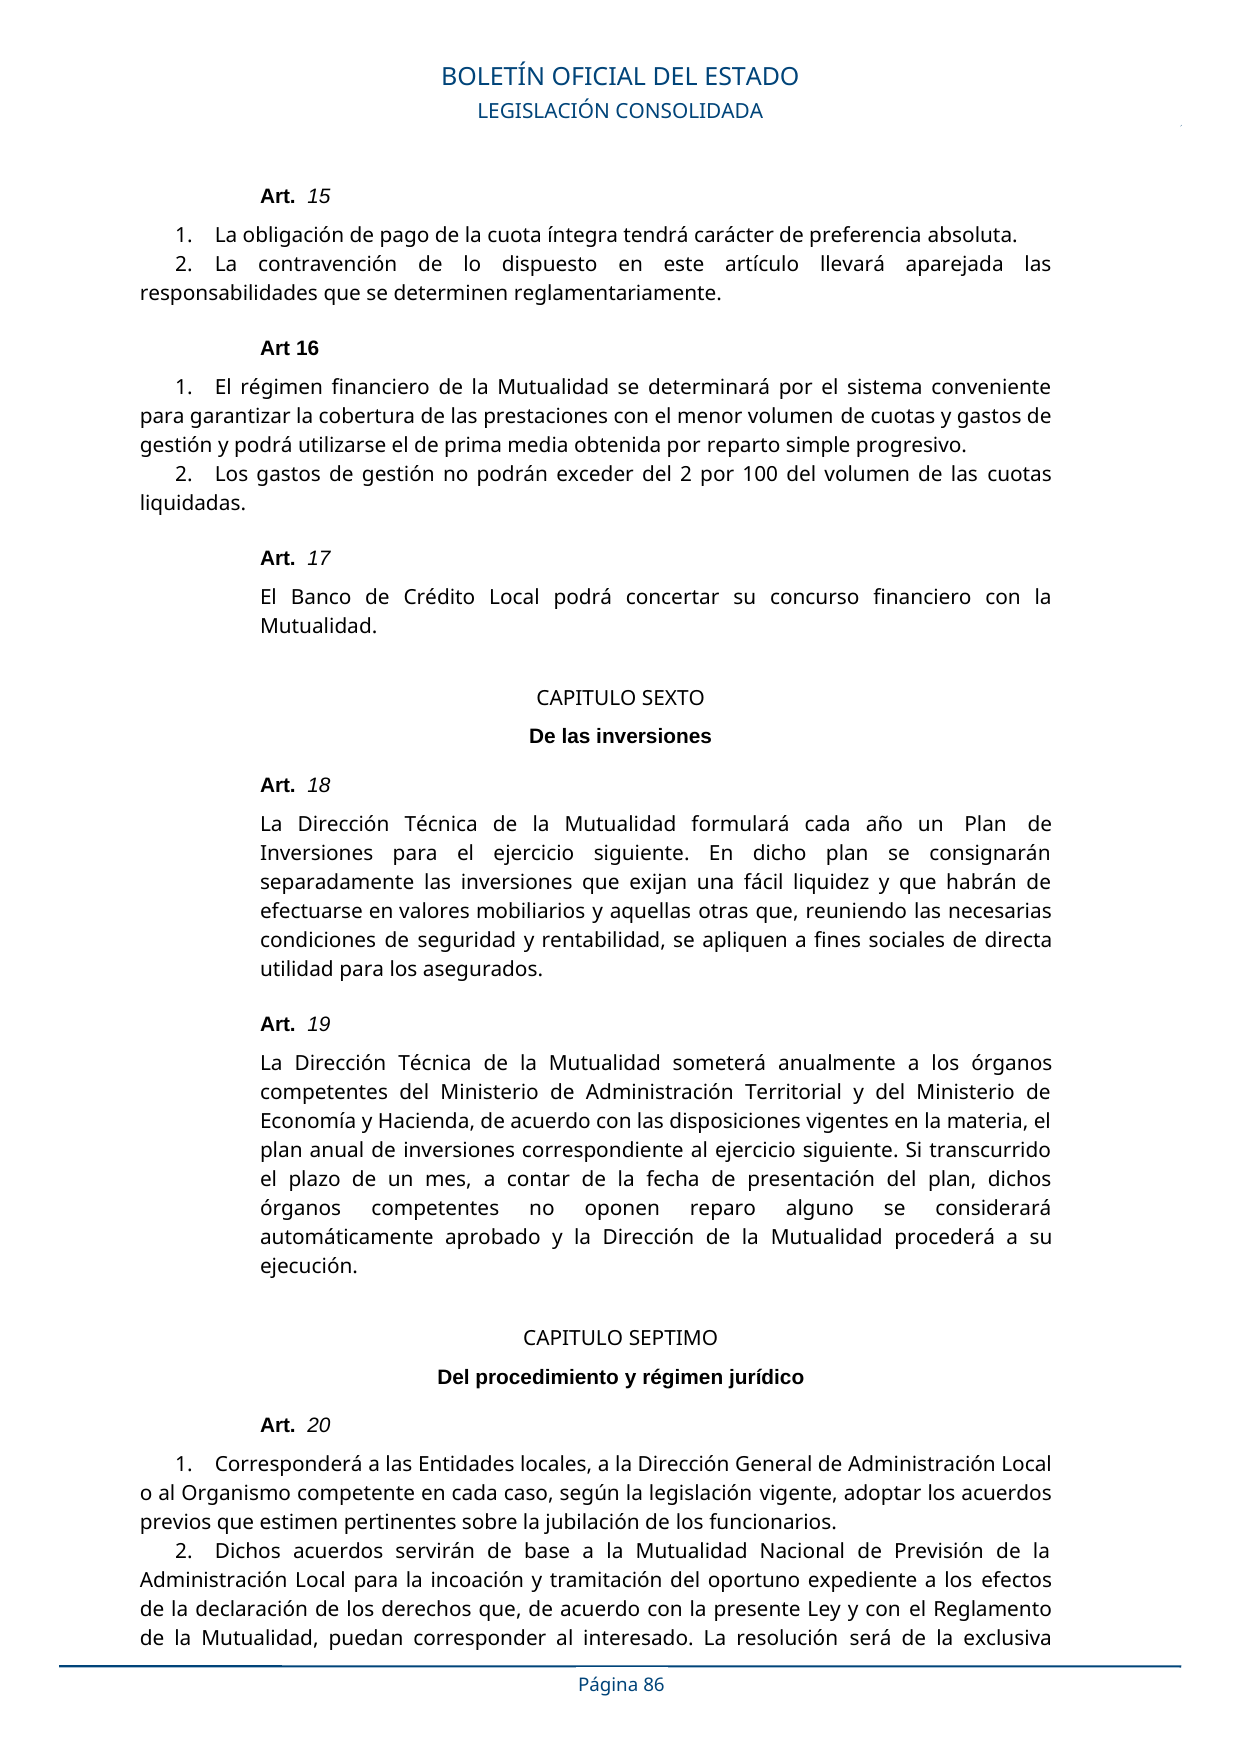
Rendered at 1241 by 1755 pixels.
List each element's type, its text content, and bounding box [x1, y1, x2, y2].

subtitle Del procedimiento y régimen jurídico [224, 1364, 1017, 1388]
text CAPITULO SEXTO [458, 683, 783, 711]
text Art. 17 [260, 546, 1184, 570]
text La Dirección Técnica de la Mutualidad formulará cada año un Plan de Inversiones para el ejercicio siguiente. En dicho plan se consignarán separadamente las inversiones que exijan una fácil liquidez y que habrán de efectuarse en valores mobiliarios y aquellas otras que, reuniendo las necesarias condiciones de seguridad y rentabilidad, se apliquen a fines sociales de directa utilidad para los asegurados. [260, 809, 1052, 982]
text Art. 19 [260, 1012, 1184, 1036]
list Corresponderá a las Entidades locales, a la Dirección General de Administración Local o al Organismo competente en cada caso, según la legislación vigente, adoptar los acuerdos previos que estimen pertinentes sobre la jubilación de los funcionarios. [139, 1449, 1052, 1536]
text Art. 20 [260, 1413, 1184, 1437]
list La contravención de lo dispuesto en este artículo llevará aparejada las responsabilidades que se determinen reglamentariamente. [139, 249, 1052, 306]
list Dichos acuerdos servirán de base a la Mutualidad Nacional de Previsión de la Administración Local para la incoación y tramitación del oportuno expediente a los efectos de la declaración de los derechos que, de acuerdo con la presente Ley y con el Reglamento de la Mutualidad, puedan corresponder al interesado. La resolución será de la exclusiva [139, 1536, 1052, 1652]
subtitle De las inversiones [458, 724, 783, 748]
text Art. 18 [260, 773, 1184, 797]
text CAPITULO SEPTIMO [458, 1323, 783, 1352]
text El Banco de Crédito Local podrá concertar su concurso financiero con la Mutualidad. [260, 582, 1052, 639]
text La Dirección Técnica de la Mutualidad someterá anualmente a los órganos competentes del Ministerio de Administración Territorial y del Ministerio de Economía y Hacienda, de acuerdo con las disposiciones vigentes en la materia, el plan anual de inversiones correspondiente al ejercicio siguiente. Si transcurrido el plazo de un mes, a contar de la fecha de presentación del plan, dichos órganos competentes no oponen reparo alguno se considerará automáticamente aprobado y la Dirección de la Mutualidad procederá a su ejecución. [260, 1048, 1052, 1279]
list La obligación de pago de la cuota íntegra tendrá carácter de preferencia absoluta. [139, 220, 1052, 248]
list El régimen financiero de la Mutualidad se determinará por el sistema conveniente para garantizar la cobertura de las prestaciones con el menor volumen de cuotas y gastos de gestión y podrá utilizarse el de prima media obtenida por reparto simple progresivo. [139, 372, 1052, 458]
subtitle Art 16 [260, 336, 1184, 360]
list Los gastos de gestión no podrán exceder del 2 por 100 del volumen de las cuotas liquidadas. [139, 459, 1052, 517]
text Art. 15 [260, 183, 1184, 207]
